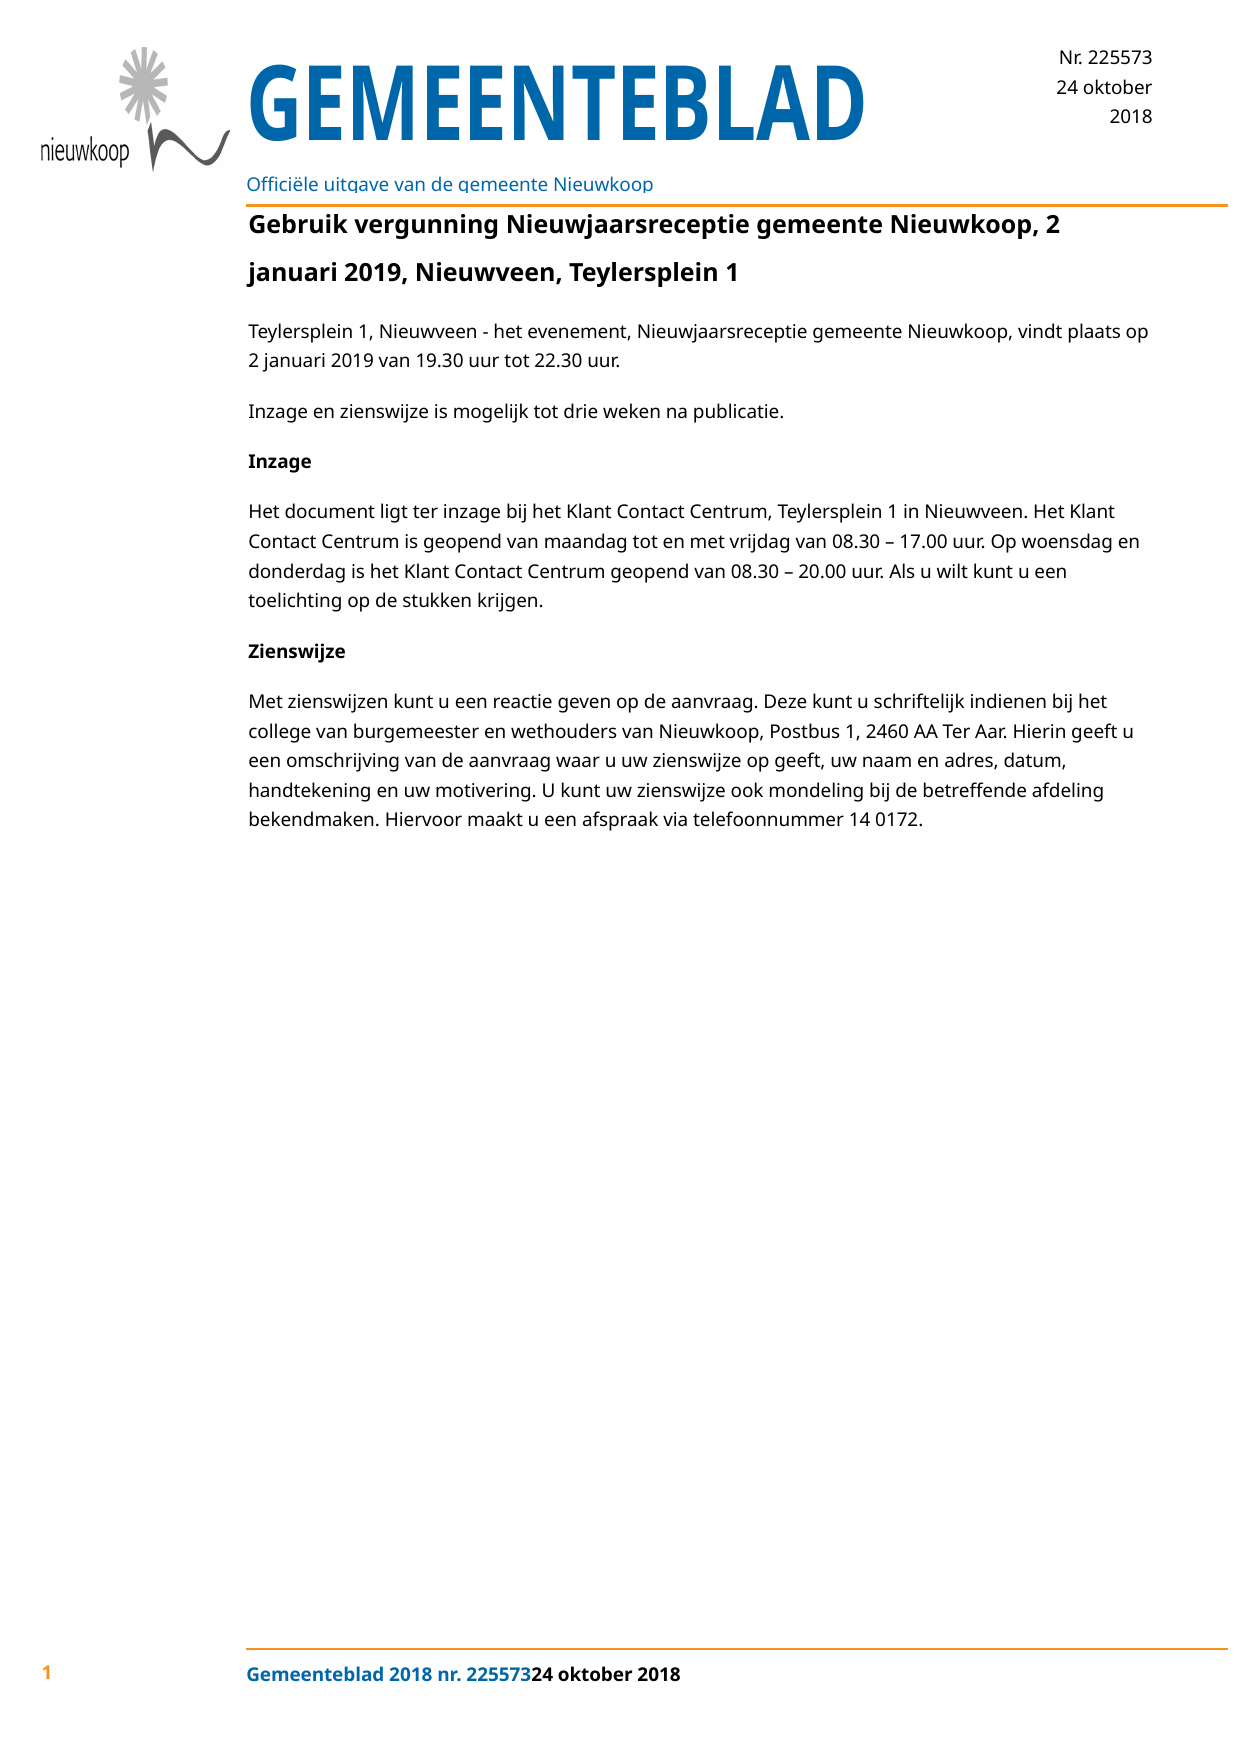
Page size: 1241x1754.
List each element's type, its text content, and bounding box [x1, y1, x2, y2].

text Zienswijze [248, 638, 1152, 664]
text Met zienswijzen kunt u een reactie geven op de aanvraag. Deze kunt u schriftelijk indienen bij het college van burgemeester en wethouders van Nieuwkoop, Postbus 1, 2460 AA Ter Aar. Hierin geeft u een omschrijving van de aanvraag waar u uw zienswijze op geeft, uw naam en adres, datum, handtekening en uw motivering. U kunt uw zienswijze ook mondeling bij de betreffende afdeling bekendmaken. Hiervoor maakt u een afspraak via telefoonnummer 14 0172. [248, 688, 1152, 832]
picture [41, 47, 231, 172]
text Gebruik vergunning Nieuwjaarsreceptie gemeente Nieuwkoop, 2 januari 2019, Nieuwveen, Teylersplein 1 [248, 207, 1152, 288]
text Teylersplein 1, Nieuwveen - het evenement, Nieuwjaarsreceptie gemeente Nieuwkoop, vindt plaats op 2 januari 2019 van 19.30 uur tot 22.30 uur. [248, 318, 1152, 373]
text Het document ligt ter inzage bij het Klant Contact Centrum, Teylersplein 1 in Nieuwveen. Het Klant Contact Centrum is geopend van maandag tot en met vrijdag van 08.30 – 17.00 uur. Op woensdag en donderdag is het Klant Contact Centrum geopend van 08.30 – 20.00 uur. Als u wilt kunt u een toelichting op de stukken krijgen. [248, 499, 1152, 613]
text Inzage [248, 448, 1152, 474]
text Inzage en zienswijze is mogelijk tot drie weken na publicatie. [248, 398, 1152, 424]
